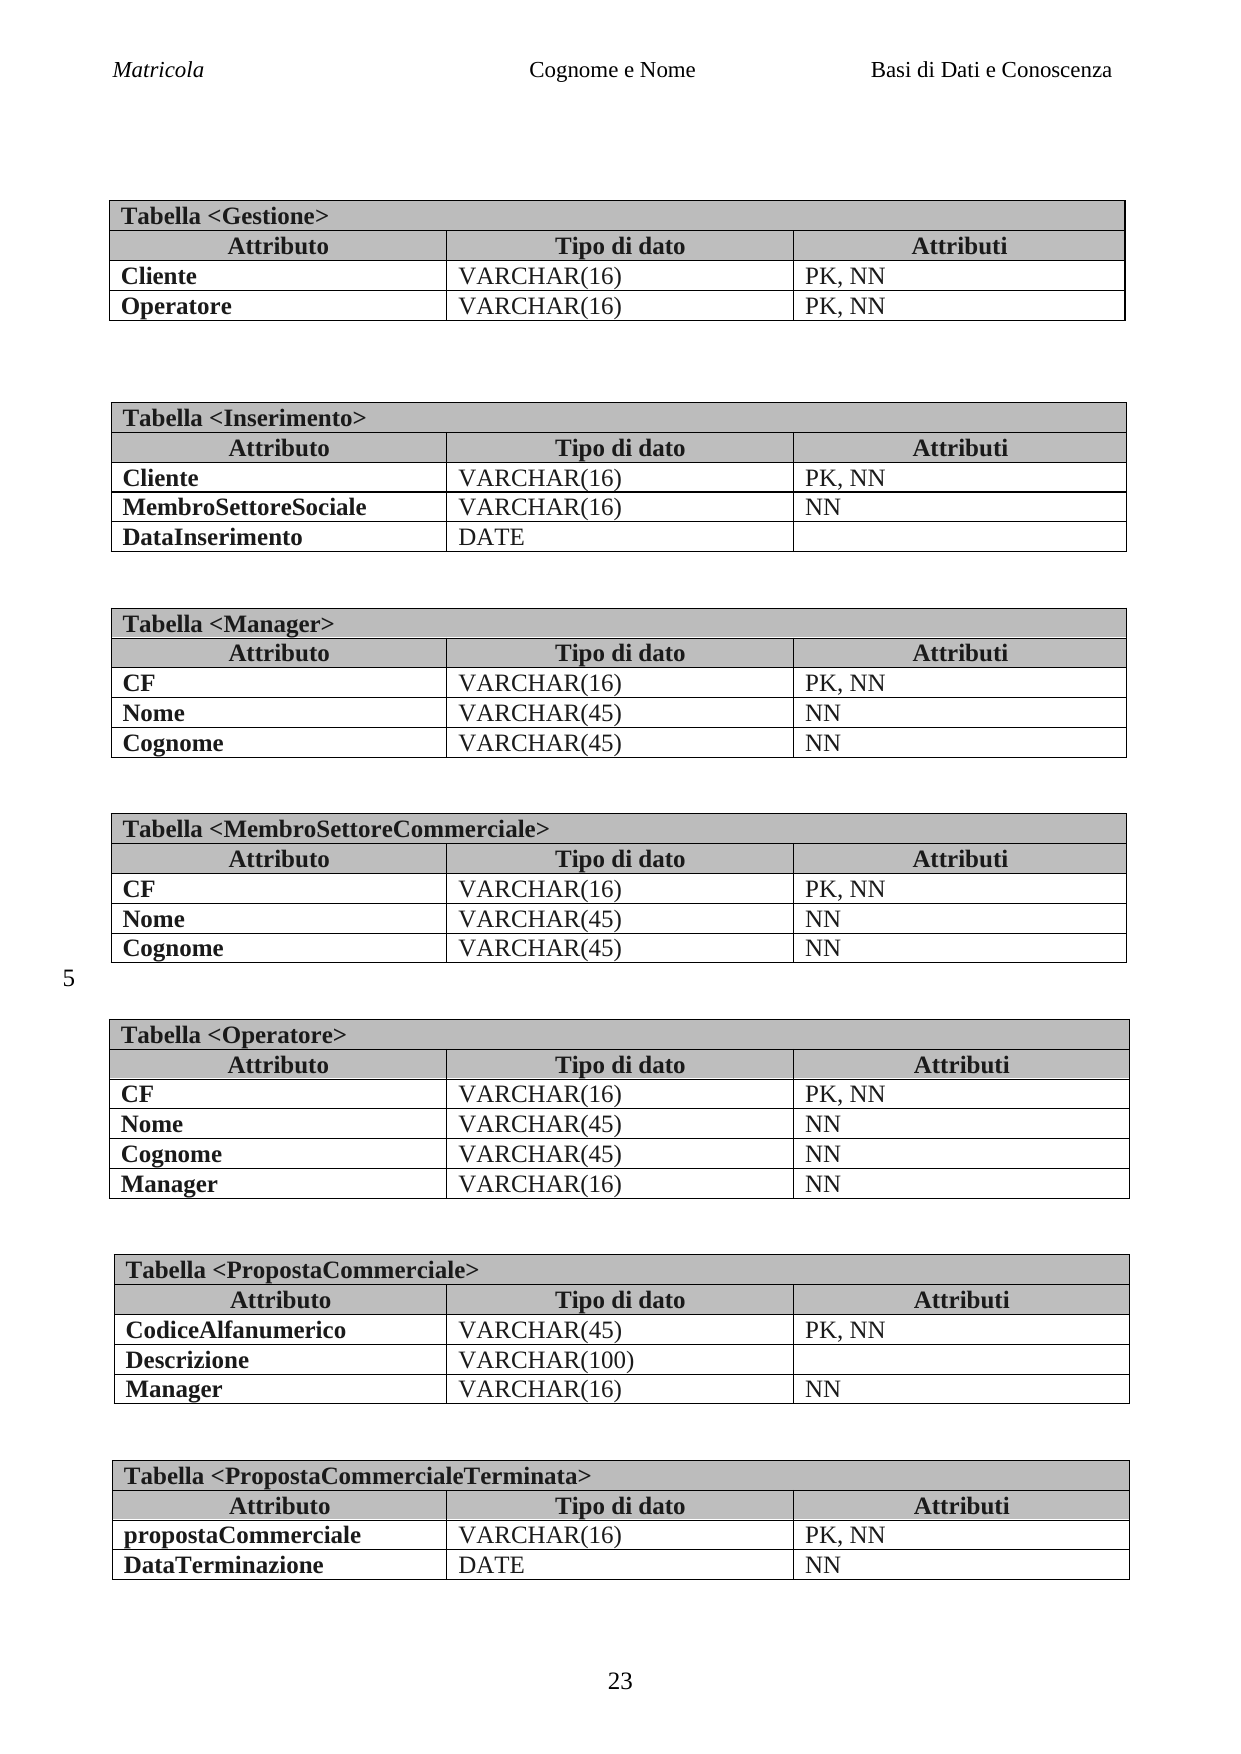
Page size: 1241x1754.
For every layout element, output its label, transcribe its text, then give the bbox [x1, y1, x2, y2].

table_cell Attributi [794, 1491, 1129, 1519]
table_cell Cliente [110, 261, 446, 290]
table_cell Attributi [794, 1285, 1129, 1314]
table_cell Attributi [794, 231, 1124, 260]
table_cell Cognome [112, 934, 446, 962]
table_cell VARCHAR(16) [447, 874, 793, 903]
table_header Tabella <Inserimento> [112, 403, 1126, 432]
table_cell Attributo [110, 231, 446, 260]
table_cell Nome [112, 904, 446, 932]
table_cell Nome [112, 698, 446, 727]
table_cell Tipo di dato [447, 1285, 793, 1314]
table_header Tabella <MembroSettoreCommerciale> [112, 814, 1126, 843]
table_cell CF [112, 874, 446, 903]
table_cell Tipo di dato [447, 639, 793, 667]
table_cell Attributo [112, 433, 446, 462]
table_cell PK, NN [794, 291, 1124, 319]
table_cell VARCHAR(45) [447, 1109, 793, 1138]
table_cell VARCHAR(16) [447, 493, 793, 521]
table_cell VARCHAR(45) [447, 1315, 793, 1344]
table_cell [794, 522, 1126, 551]
table_cell NN [794, 728, 1126, 757]
table_cell PK, NN [794, 668, 1126, 697]
table_cell Nome [110, 1109, 446, 1138]
table_cell propostaCommerciale [113, 1521, 446, 1549]
table_cell NN [794, 698, 1126, 727]
table_cell Attributi [794, 639, 1126, 667]
table_cell VARCHAR(16) [447, 291, 793, 319]
table_cell Tipo di dato [447, 433, 793, 462]
table_cell NN [794, 1109, 1129, 1138]
table_cell Attributo [115, 1285, 446, 1314]
table_cell Attributi [794, 1050, 1129, 1078]
table_cell Tipo di dato [447, 1491, 793, 1519]
table_cell PK, NN [794, 1080, 1129, 1108]
table_cell PK, NN [794, 874, 1126, 903]
table_header Tabella <PropostaCommercialeTerminata> [113, 1461, 1129, 1490]
table_cell Tipo di dato [447, 231, 793, 260]
table_cell Manager [110, 1169, 446, 1198]
table_cell NN [794, 934, 1126, 962]
table_cell MembroSettoreSociale [112, 493, 446, 521]
table_cell PK, NN [794, 463, 1126, 491]
table_cell VARCHAR(16) [447, 668, 793, 697]
table_cell NN [794, 1139, 1129, 1168]
table_cell Cognome [110, 1139, 446, 1168]
table_cell Cliente [112, 463, 446, 491]
table_cell [794, 1345, 1129, 1373]
table_cell Tipo di dato [447, 844, 793, 873]
table_cell VARCHAR(16) [447, 1080, 793, 1108]
table_cell VARCHAR(45) [447, 698, 793, 727]
table_cell DataInserimento [112, 522, 446, 551]
table_cell Attributo [112, 844, 446, 873]
table_header Tabella <Gestione> [110, 201, 1124, 230]
table_cell Operatore [110, 291, 446, 319]
table_header Tabella <Operatore> [110, 1020, 1129, 1049]
table_cell Attributi [794, 844, 1126, 873]
table_cell CF [112, 668, 446, 697]
table_cell VARCHAR(45) [447, 934, 793, 962]
table_cell NN [794, 904, 1126, 932]
table_cell VARCHAR(16) [447, 1375, 793, 1403]
table_cell NN [794, 1169, 1129, 1198]
table_cell PK, NN [794, 1315, 1129, 1344]
table_cell PK, NN [794, 261, 1124, 290]
table_cell Manager [115, 1375, 446, 1403]
table_cell Descrizione [115, 1345, 446, 1373]
table_cell VARCHAR(100) [447, 1345, 793, 1373]
table_cell Attributo [110, 1050, 446, 1078]
table_header Tabella <PropostaCommerciale> [115, 1255, 1129, 1284]
table_cell CodiceAlfanumerico [115, 1315, 446, 1344]
table_cell Attributo [113, 1491, 446, 1519]
table_cell DataTerminazione [113, 1550, 446, 1579]
table_cell VARCHAR(16) [447, 463, 793, 491]
table_cell NN [794, 1550, 1129, 1579]
table_cell Attributi [794, 433, 1126, 462]
table_cell PK, NN [794, 1521, 1129, 1549]
table_cell VARCHAR(45) [447, 904, 793, 932]
table_cell VARCHAR(16) [447, 261, 793, 290]
table_cell DATE [447, 1550, 793, 1579]
table_cell NN [794, 493, 1126, 521]
table_cell Tipo di dato [447, 1050, 793, 1078]
table_cell Cognome [112, 728, 446, 757]
table_cell CF [110, 1080, 446, 1108]
table_cell VARCHAR(45) [447, 728, 793, 757]
table_cell VARCHAR(16) [447, 1521, 793, 1549]
table_cell NN [794, 1375, 1129, 1403]
table_cell DATE [447, 522, 793, 551]
table_cell Attributo [112, 639, 446, 667]
table_cell VARCHAR(16) [447, 1169, 793, 1198]
table_cell VARCHAR(45) [447, 1139, 793, 1168]
table_header Tabella <Manager> [112, 609, 1126, 637]
